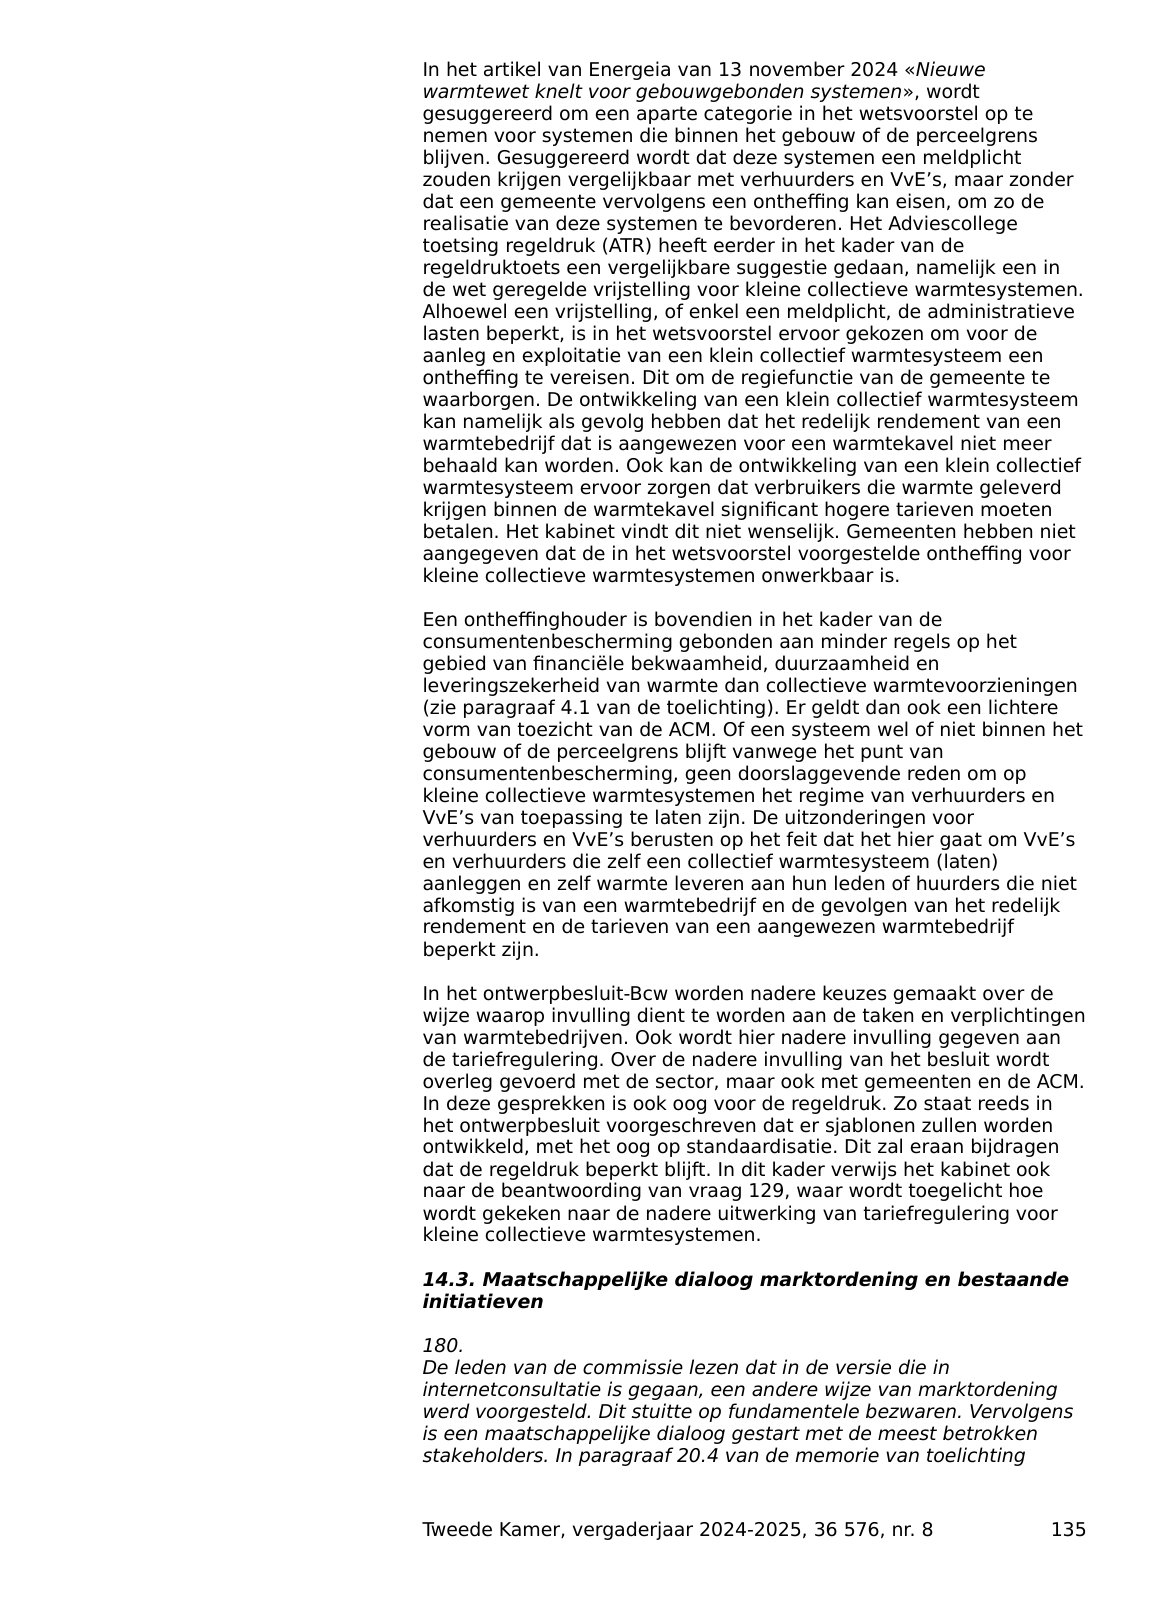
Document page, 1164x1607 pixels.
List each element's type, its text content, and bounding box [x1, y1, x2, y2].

text In het artikel van Energeia van 13 november 2024 «Nieuwe warmtewet knelt voor gebouwgebonden systemen», wordt gesuggereerd om een aparte categorie in het wetsvoorstel op te nemen voor systemen die binnen het gebouw of de perceelgrens blijven. Gesuggereerd wordt dat deze systemen een meldplicht zouden krijgen vergelijkbaar met verhuurders en VvE’s, maar zonder dat een gemeente vervolgens een ontheffing kan eisen, om zo de realisatie van deze systemen te bevorderen. Het Adviescollege toetsing regeldruk (ATR) heeft eerder in het kader van de regeldruktoets een vergelijkbare suggestie gedaan, namelijk een in de wet geregelde vrijstelling voor kleine collectieve warmtesystemen. Alhoewel een vrijstelling, of enkel een meldplicht, de administratieve lasten beperkt, is in het wetsvoorstel ervoor gekozen om voor de aanleg en exploitatie van een klein collectief warmtesysteem een ontheffing te vereisen. Dit om de regiefunctie van de gemeente te waarborgen. De ontwikkeling van een klein collectief warmtesysteem kan namelijk als gevolg hebben dat het redelijk rendement van een warmtebedrijf dat is aangewezen voor een warmtekavel niet meer behaald kan worden. Ook kan de ontwikkeling van een klein collectief warmtesysteem ervoor zorgen dat verbruikers die warmte geleverd krijgen binnen de warmtekavel significant hogere tarieven moeten betalen. Het kabinet vindt dit niet wenselijk. Gemeenten hebben niet aangegeven dat de in het wetsvoorstel voorgestelde ontheffing voor kleine collectieve warmtesystemen onwerkbaar is. [422, 59, 1087, 587]
text In het ontwerpbesluit-Bcw worden nadere keuzes gemaakt over de wijze waarop invulling dient te worden aan de taken en verplichtingen van warmtebedrijven. Ook wordt hier nadere invulling gegeven aan de tariefregulering. Over de nadere invulling van het besluit wordt overleg gevoerd met de sector, maar ook met gemeenten en de ACM. In deze gesprekken is ook oog voor de regeldruk. Zo staat reeds in het ontwerpbesluit voorgeschreven dat er sjablonen zullen worden ontwikkeld, met het oog op standaardisatie. Dit zal eraan bijdragen dat de regeldruk beperkt blijft. In dit kader verwijs het kabinet ook naar de beantwoording van vraag 129, waar wordt toegelicht hoe wordt gekeken naar de nadere uitwerking van tariefregulering voor kleine collectieve warmtesystemen. [422, 983, 1087, 1246]
text De leden van de commissie lezen dat in de versie die in internetconsultatie is gegaan, een andere wijze van marktordening werd voorgesteld. Dit stuitte op fundamentele bezwaren. Vervolgens is een maatschappelijke dialoog gestart met de meest betrokken stakeholders. In paragraaf 20.4 van de memorie van toelichting [422, 1357, 1087, 1467]
subtitle 14.3. Maatschappelijke dialoog marktordening en bestaande initiatieven [422, 1268, 1087, 1312]
text Een ontheffinghouder is bovendien in het kader van de consumentenbescherming gebonden aan minder regels op het gebied van financiële bekwaamheid, duurzaamheid en leveringszekerheid van warmte dan collectieve warmtevoorzieningen (zie paragraaf 4.1 van de toelichting). Er geldt dan ook een lichtere vorm van toezicht van de ACM. Of een systeem wel of niet binnen het gebouw of de perceelgrens blijft vanwege het punt van consumentenbescherming, geen doorslaggevende reden om op kleine collectieve warmtesystemen het regime van verhuurders en VvE’s van toepassing te laten zijn. De uitzonderingen voor verhuurders en VvE’s berusten op het feit dat het hier gaat om VvE’s en verhuurders die zelf een collectief warmtesysteem (laten) aanleggen en zelf warmte leveren aan hun leden of huurders die niet afkomstig is van een warmtebedrijf en de gevolgen van het redelijk rendement en de tarieven van een aangewezen warmtebedrijf beperkt zijn. [422, 609, 1087, 960]
text 180. [422, 1335, 1087, 1357]
